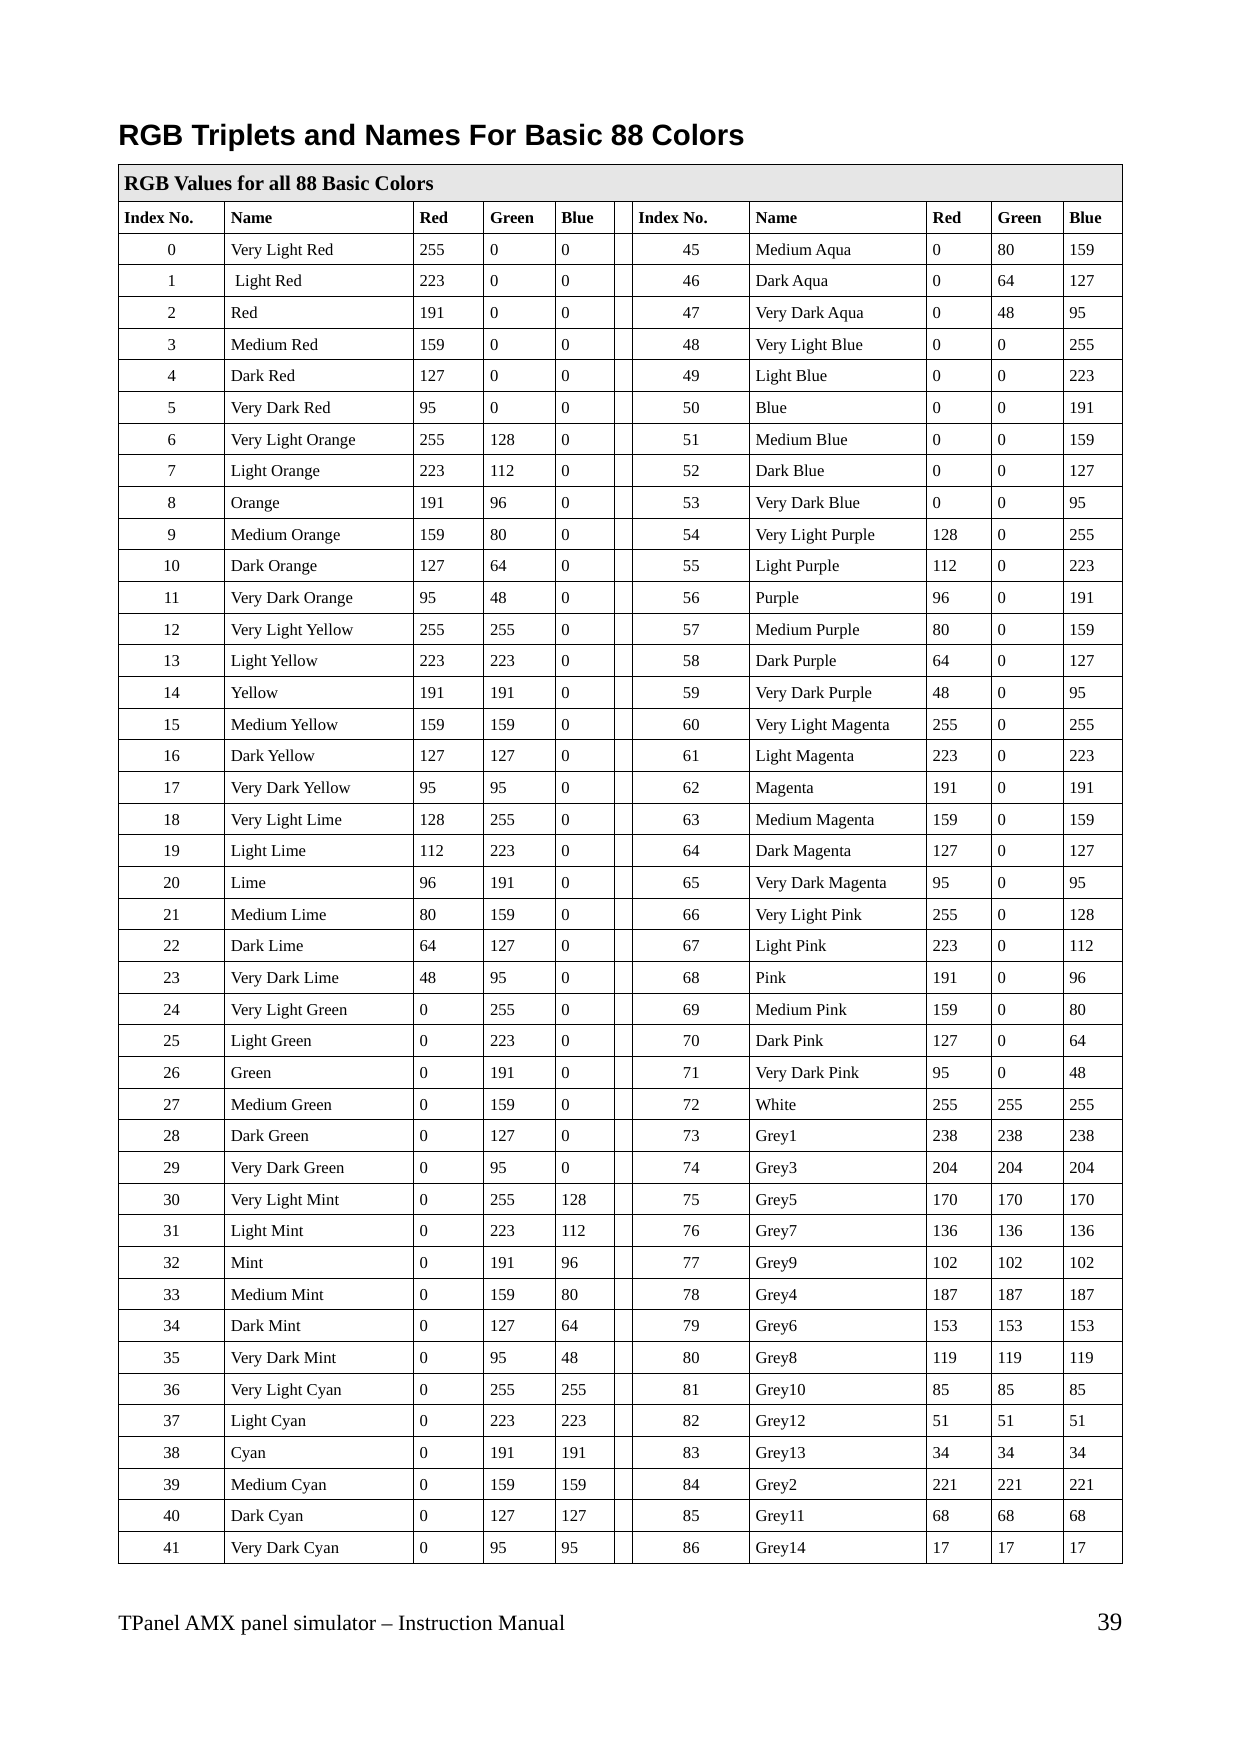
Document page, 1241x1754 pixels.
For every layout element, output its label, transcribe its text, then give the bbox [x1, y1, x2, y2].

table_cell 2 [119, 297, 224, 328]
table_cell Grey13 [750, 1437, 926, 1468]
table_cell Very Dark Mint [225, 1342, 413, 1373]
table_cell 95 [484, 1152, 555, 1183]
table_cell 95 [1064, 867, 1122, 898]
table_cell Grey4 [750, 1279, 926, 1309]
table_cell 48 [633, 329, 749, 359]
table_cell 5 [119, 392, 224, 423]
table_cell 170 [992, 1184, 1063, 1214]
table_cell Dark Orange [225, 550, 413, 581]
table_cell 0 [556, 487, 614, 518]
table_cell 30 [119, 1184, 224, 1214]
table_cell [615, 297, 632, 328]
table_cell 75 [633, 1184, 749, 1214]
table_cell 0 [927, 392, 991, 423]
table_cell 28 [119, 1120, 224, 1151]
table_cell 127 [1064, 455, 1122, 486]
table_cell Orange [225, 487, 413, 518]
table_cell 128 [927, 519, 991, 549]
table_cell 223 [414, 645, 483, 676]
table_cell 0 [556, 930, 614, 961]
table_cell 77 [633, 1247, 749, 1278]
table_cell [615, 709, 632, 739]
table_cell 32 [119, 1247, 224, 1278]
table_cell 127 [484, 1310, 555, 1341]
table_cell 0 [556, 994, 614, 1024]
table_cell 11 [119, 582, 224, 613]
table_cell Light Yellow [225, 645, 413, 676]
table_cell 95 [484, 962, 555, 993]
table_cell 0 [414, 1089, 483, 1119]
table_cell 112 [484, 455, 555, 486]
table_cell 36 [119, 1374, 224, 1404]
table_cell [615, 329, 632, 359]
table_cell 85 [1064, 1374, 1122, 1404]
table_cell Very Light Pink [750, 899, 926, 929]
table_cell 4 [119, 360, 224, 391]
table_cell 136 [992, 1215, 1063, 1246]
table_cell [615, 614, 632, 644]
table_cell 127 [414, 360, 483, 391]
table_cell 0 [119, 234, 224, 264]
table_cell 68 [1064, 1500, 1122, 1531]
table_cell [615, 1469, 632, 1499]
table_cell Dark Lime [225, 930, 413, 961]
table_cell 191 [1064, 772, 1122, 803]
table_cell 48 [556, 1342, 614, 1373]
table_cell 0 [556, 645, 614, 676]
table_cell 0 [992, 677, 1063, 708]
table_cell Very Dark Purple [750, 677, 926, 708]
table_cell 0 [556, 867, 614, 898]
table_cell 255 [927, 709, 991, 739]
table_cell [615, 1057, 632, 1088]
table_cell 255 [484, 1374, 555, 1404]
table_cell 79 [633, 1310, 749, 1341]
table_cell 119 [927, 1342, 991, 1373]
table_cell [615, 455, 632, 486]
table_cell 0 [927, 424, 991, 454]
table_cell Very Dark Magenta [750, 867, 926, 898]
table_cell 128 [414, 804, 483, 834]
table_cell Grey3 [750, 1152, 926, 1183]
table_cell Grey1 [750, 1120, 926, 1151]
table_cell 24 [119, 994, 224, 1024]
table_cell 223 [484, 1025, 555, 1056]
table_cell Very Light Green [225, 994, 413, 1024]
table_cell 95 [414, 582, 483, 613]
table_cell 159 [1064, 234, 1122, 264]
table_cell 0 [556, 297, 614, 328]
table_cell 56 [633, 582, 749, 613]
table_cell 0 [927, 265, 991, 296]
table_cell Very Light Mint [225, 1184, 413, 1214]
table_cell 153 [992, 1310, 1063, 1341]
table_cell Grey8 [750, 1342, 926, 1373]
table_cell Medium Blue [750, 424, 926, 454]
table_cell 0 [414, 1437, 483, 1468]
table_cell [615, 1532, 632, 1563]
table_cell Light Blue [750, 360, 926, 391]
table_cell [615, 899, 632, 929]
table_cell Lime [225, 867, 413, 898]
table_cell [615, 1374, 632, 1404]
table_cell 63 [633, 804, 749, 834]
table_cell 191 [484, 677, 555, 708]
table_cell Dark Green [225, 1120, 413, 1151]
table_cell 0 [992, 994, 1063, 1024]
table_cell 80 [1064, 994, 1122, 1024]
table_cell 0 [556, 804, 614, 834]
table_cell 48 [484, 582, 555, 613]
table_cell 255 [556, 1374, 614, 1404]
table_cell 95 [556, 1532, 614, 1563]
table_cell 34 [119, 1310, 224, 1341]
table_cell 62 [633, 772, 749, 803]
table_cell 0 [484, 329, 555, 359]
table_cell 0 [992, 392, 1063, 423]
table_cell 95 [414, 392, 483, 423]
table_cell 80 [992, 234, 1063, 264]
table_cell 17 [119, 772, 224, 803]
table_cell 153 [1064, 1310, 1122, 1341]
table_cell [615, 1215, 632, 1246]
table_cell 95 [1064, 297, 1122, 328]
table_cell 0 [927, 234, 991, 264]
table_cell 51 [633, 424, 749, 454]
table_cell Very Light Magenta [750, 709, 926, 739]
table_cell [615, 360, 632, 391]
table_cell 0 [992, 519, 1063, 549]
table_cell [615, 550, 632, 581]
table_cell 64 [992, 265, 1063, 296]
table_cell 0 [484, 265, 555, 296]
table_cell 0 [556, 360, 614, 391]
table_cell 127 [484, 1500, 555, 1531]
table_cell 96 [414, 867, 483, 898]
table_cell Cyan [225, 1437, 413, 1468]
table_cell [615, 1310, 632, 1341]
table_cell 191 [414, 677, 483, 708]
table_cell Light Magenta [750, 740, 926, 771]
table_cell 0 [992, 804, 1063, 834]
table_cell 8 [119, 487, 224, 518]
table_cell Yellow [225, 677, 413, 708]
table_cell 59 [633, 677, 749, 708]
table_cell 255 [484, 804, 555, 834]
table_cell Medium Green [225, 1089, 413, 1119]
table_cell 223 [927, 740, 991, 771]
table_cell Dark Mint [225, 1310, 413, 1341]
table_cell [615, 1279, 632, 1309]
table_cell Green [225, 1057, 413, 1088]
table_cell 159 [414, 519, 483, 549]
table_cell 48 [992, 297, 1063, 328]
table_cell 78 [633, 1279, 749, 1309]
table_cell Blue [556, 202, 614, 233]
table_cell 15 [119, 709, 224, 739]
table_cell 112 [927, 550, 991, 581]
table_cell [615, 677, 632, 708]
table_cell 223 [556, 1405, 614, 1436]
table_cell 48 [1064, 1057, 1122, 1088]
table_cell 0 [556, 899, 614, 929]
table_cell Very Dark Green [225, 1152, 413, 1183]
table_cell 58 [633, 645, 749, 676]
table_cell 0 [992, 899, 1063, 929]
table_cell Green [992, 202, 1063, 233]
table_cell 153 [927, 1310, 991, 1341]
table_cell 80 [556, 1279, 614, 1309]
table_cell 0 [556, 740, 614, 771]
table_cell 112 [1064, 930, 1122, 961]
table_cell Dark Purple [750, 645, 926, 676]
table_cell 128 [1064, 899, 1122, 929]
table_cell 223 [414, 455, 483, 486]
table_cell 0 [414, 1025, 483, 1056]
table_cell 76 [633, 1215, 749, 1246]
table_cell 0 [992, 867, 1063, 898]
table_cell Very Dark Lime [225, 962, 413, 993]
table_cell 0 [414, 1152, 483, 1183]
table_cell 0 [992, 709, 1063, 739]
table_cell [615, 740, 632, 771]
table_cell 112 [414, 835, 483, 866]
table_cell 48 [414, 962, 483, 993]
table_cell Very Dark Pink [750, 1057, 926, 1088]
table_cell 0 [414, 1500, 483, 1531]
table_cell 29 [119, 1152, 224, 1183]
table_cell Red [225, 297, 413, 328]
table_cell 65 [633, 867, 749, 898]
table_cell 61 [633, 740, 749, 771]
table_cell Light Red [225, 265, 413, 296]
table_cell 0 [992, 487, 1063, 518]
table_cell 95 [1064, 677, 1122, 708]
table_cell Medium Purple [750, 614, 926, 644]
table_cell 128 [484, 424, 555, 454]
table_cell 68 [633, 962, 749, 993]
table_cell 33 [119, 1279, 224, 1309]
table_cell 0 [556, 424, 614, 454]
table_cell Medium Red [225, 329, 413, 359]
table_cell 0 [414, 1469, 483, 1499]
table_cell [615, 930, 632, 961]
table_cell 159 [484, 1279, 555, 1309]
table_cell 102 [1064, 1247, 1122, 1278]
table_cell 255 [414, 424, 483, 454]
table_cell 64 [633, 835, 749, 866]
table_cell 255 [992, 1089, 1063, 1119]
table_cell 221 [927, 1469, 991, 1499]
table_cell 159 [1064, 424, 1122, 454]
table_cell 0 [992, 835, 1063, 866]
table_cell 96 [484, 487, 555, 518]
table_cell 83 [633, 1437, 749, 1468]
table_cell Index No. [633, 202, 749, 233]
table_cell 0 [556, 455, 614, 486]
table_cell Name [750, 202, 926, 233]
table_cell 34 [927, 1437, 991, 1468]
table_cell Very Light Lime [225, 804, 413, 834]
table_cell 95 [484, 1342, 555, 1373]
table_cell [615, 234, 632, 264]
table_cell Pink [750, 962, 926, 993]
table_cell [615, 392, 632, 423]
table_cell Dark Yellow [225, 740, 413, 771]
table_cell [615, 582, 632, 613]
table_cell Very Light Red [225, 234, 413, 264]
table_cell 14 [119, 677, 224, 708]
table_cell Index No. [119, 202, 224, 233]
table_cell 0 [556, 582, 614, 613]
table_cell [615, 645, 632, 676]
table_cell Medium Orange [225, 519, 413, 549]
table_cell 23 [119, 962, 224, 993]
table_cell 127 [414, 740, 483, 771]
table_cell 25 [119, 1025, 224, 1056]
table_cell Dark Pink [750, 1025, 926, 1056]
table_cell 119 [992, 1342, 1063, 1373]
table_cell 0 [556, 772, 614, 803]
table_cell 0 [556, 677, 614, 708]
table_cell Very Dark Yellow [225, 772, 413, 803]
table_cell 159 [484, 709, 555, 739]
table_cell 95 [484, 1532, 555, 1563]
table_cell 127 [1064, 265, 1122, 296]
table_cell 0 [992, 772, 1063, 803]
table_cell 40 [119, 1500, 224, 1531]
table_cell Grey2 [750, 1469, 926, 1499]
table_cell 223 [1064, 550, 1122, 581]
table_cell 64 [927, 645, 991, 676]
table_cell 66 [633, 899, 749, 929]
table_cell Grey6 [750, 1310, 926, 1341]
table_cell 128 [556, 1184, 614, 1214]
table_cell 0 [414, 1215, 483, 1246]
table_cell [615, 1342, 632, 1373]
table_cell 85 [927, 1374, 991, 1404]
table_cell [615, 804, 632, 834]
table_cell [615, 1437, 632, 1468]
table_cell Light Purple [750, 550, 926, 581]
table_cell 71 [633, 1057, 749, 1088]
table_cell Blue [1064, 202, 1122, 233]
table_cell 255 [484, 614, 555, 644]
table_cell Light Cyan [225, 1405, 413, 1436]
table_cell 223 [484, 835, 555, 866]
table_cell 221 [1064, 1469, 1122, 1499]
table_cell Magenta [750, 772, 926, 803]
table_cell 159 [1064, 804, 1122, 834]
table_cell 0 [992, 329, 1063, 359]
table_cell 127 [484, 930, 555, 961]
table_cell 127 [484, 1120, 555, 1151]
table_cell 255 [484, 1184, 555, 1214]
table_cell 16 [119, 740, 224, 771]
table_cell 0 [992, 614, 1063, 644]
table_cell 255 [414, 234, 483, 264]
table_cell 238 [992, 1120, 1063, 1151]
table_cell 223 [484, 645, 555, 676]
table_cell 64 [414, 930, 483, 961]
table_cell 0 [927, 297, 991, 328]
table_cell Dark Magenta [750, 835, 926, 866]
table_cell Very Light Yellow [225, 614, 413, 644]
table_cell 0 [414, 1279, 483, 1309]
table_cell 34 [1064, 1437, 1122, 1468]
table_cell [615, 1184, 632, 1214]
table_cell 80 [414, 899, 483, 929]
table_cell 223 [927, 930, 991, 961]
table_cell 41 [119, 1532, 224, 1563]
table_cell 191 [484, 1247, 555, 1278]
table_cell Light Green [225, 1025, 413, 1056]
table_cell 37 [119, 1405, 224, 1436]
table_cell 0 [992, 740, 1063, 771]
table_cell 9 [119, 519, 224, 549]
table_cell 223 [414, 265, 483, 296]
table_cell 0 [556, 550, 614, 581]
table_cell 255 [927, 899, 991, 929]
table_cell 221 [992, 1469, 1063, 1499]
table_cell 159 [556, 1469, 614, 1499]
table_cell Light Pink [750, 930, 926, 961]
table_cell 159 [1064, 614, 1122, 644]
table_cell 0 [414, 1120, 483, 1151]
table_cell 191 [927, 962, 991, 993]
table_cell Very Dark Blue [750, 487, 926, 518]
table_cell Medium Aqua [750, 234, 926, 264]
table_cell 64 [484, 550, 555, 581]
table_cell 223 [484, 1215, 555, 1246]
table_cell 159 [414, 709, 483, 739]
table_cell 57 [633, 614, 749, 644]
table_cell 26 [119, 1057, 224, 1088]
table_cell 102 [992, 1247, 1063, 1278]
table_cell 159 [927, 804, 991, 834]
table_cell White [750, 1089, 926, 1119]
table_header RGB Values for all 88 Basic Colors [119, 165, 1122, 201]
table_cell Mint [225, 1247, 413, 1278]
table_cell 102 [927, 1247, 991, 1278]
table_cell 96 [556, 1247, 614, 1278]
table_cell 95 [1064, 487, 1122, 518]
table_cell 80 [927, 614, 991, 644]
table_cell 0 [927, 329, 991, 359]
subtitle RGB Triplets and Names For Basic 88 Colors [118, 118, 1122, 152]
table_cell 159 [484, 899, 555, 929]
table_cell 0 [556, 1025, 614, 1056]
table_cell 170 [927, 1184, 991, 1214]
table_cell 0 [556, 835, 614, 866]
table_cell 223 [1064, 360, 1122, 391]
table_cell 50 [633, 392, 749, 423]
table_cell Grey9 [750, 1247, 926, 1278]
table_cell 255 [1064, 519, 1122, 549]
table_cell 70 [633, 1025, 749, 1056]
table_cell 19 [119, 835, 224, 866]
table_cell 0 [556, 329, 614, 359]
table_cell Medium Lime [225, 899, 413, 929]
table_cell Red [414, 202, 483, 233]
table_cell Grey11 [750, 1500, 926, 1531]
table_cell [615, 1500, 632, 1531]
table_cell 0 [992, 424, 1063, 454]
table_cell [615, 487, 632, 518]
table_cell [615, 867, 632, 898]
table_cell 45 [633, 234, 749, 264]
table_cell Very Light Orange [225, 424, 413, 454]
table_cell 51 [992, 1405, 1063, 1436]
table_cell 191 [1064, 582, 1122, 613]
table_cell Very Dark Orange [225, 582, 413, 613]
table_cell 0 [556, 709, 614, 739]
table_cell 191 [414, 297, 483, 328]
table_cell 136 [927, 1215, 991, 1246]
table_cell 0 [992, 962, 1063, 993]
table_cell 17 [927, 1532, 991, 1563]
table_cell 204 [927, 1152, 991, 1183]
table_cell Medium Magenta [750, 804, 926, 834]
table_cell 127 [1064, 645, 1122, 676]
table_cell Very Light Cyan [225, 1374, 413, 1404]
table_cell Light Lime [225, 835, 413, 866]
table_cell 187 [1064, 1279, 1122, 1309]
table_cell 191 [414, 487, 483, 518]
table_cell 12 [119, 614, 224, 644]
table_cell 18 [119, 804, 224, 834]
table_cell 96 [1064, 962, 1122, 993]
table_cell 0 [992, 1025, 1063, 1056]
table_cell 35 [119, 1342, 224, 1373]
table_cell 51 [927, 1405, 991, 1436]
table_cell 0 [556, 1152, 614, 1183]
table_cell Medium Mint [225, 1279, 413, 1309]
table_cell 255 [927, 1089, 991, 1119]
table_cell 238 [1064, 1120, 1122, 1151]
table_cell 0 [556, 392, 614, 423]
table_cell 20 [119, 867, 224, 898]
table_cell [615, 1120, 632, 1151]
table_cell 187 [927, 1279, 991, 1309]
table_cell 0 [484, 234, 555, 264]
table_cell 191 [927, 772, 991, 803]
table_cell 223 [484, 1405, 555, 1436]
table_cell 73 [633, 1120, 749, 1151]
table_cell 84 [633, 1469, 749, 1499]
table_cell 1 [119, 265, 224, 296]
table_cell 39 [119, 1469, 224, 1499]
table_cell 112 [556, 1215, 614, 1246]
table_cell Very Dark Cyan [225, 1532, 413, 1563]
table_cell Medium Cyan [225, 1469, 413, 1499]
table_cell 159 [927, 994, 991, 1024]
table_cell 255 [1064, 709, 1122, 739]
table_cell 0 [484, 360, 555, 391]
table_cell 0 [992, 582, 1063, 613]
table_cell [615, 265, 632, 296]
table_cell [615, 1089, 632, 1119]
table_cell 119 [1064, 1342, 1122, 1373]
table_cell 159 [484, 1089, 555, 1119]
table_cell 3 [119, 329, 224, 359]
table_cell 127 [927, 835, 991, 866]
table_cell 47 [633, 297, 749, 328]
table_cell 0 [414, 1184, 483, 1214]
table_cell 0 [992, 360, 1063, 391]
table_cell 0 [556, 519, 614, 549]
table_cell [615, 835, 632, 866]
table_cell Dark Aqua [750, 265, 926, 296]
table_cell 0 [414, 1057, 483, 1088]
table_cell 68 [992, 1500, 1063, 1531]
table_cell Very Light Blue [750, 329, 926, 359]
table_cell 80 [633, 1342, 749, 1373]
table_cell 0 [414, 1532, 483, 1563]
table_cell 255 [1064, 329, 1122, 359]
table_cell 0 [414, 1342, 483, 1373]
table_cell 0 [414, 1405, 483, 1436]
table_cell Medium Yellow [225, 709, 413, 739]
table_cell Blue [750, 392, 926, 423]
table_cell 0 [414, 994, 483, 1024]
table_cell 85 [992, 1374, 1063, 1404]
table_cell 0 [927, 487, 991, 518]
table_cell 127 [414, 550, 483, 581]
table_cell 17 [1064, 1532, 1122, 1563]
table_cell [615, 1025, 632, 1056]
table_cell [615, 1152, 632, 1183]
table_cell 127 [927, 1025, 991, 1056]
table_cell 0 [556, 1057, 614, 1088]
table_cell 204 [1064, 1152, 1122, 1183]
table_cell Very Light Purple [750, 519, 926, 549]
table_cell 159 [484, 1469, 555, 1499]
table_cell 82 [633, 1405, 749, 1436]
table_cell 31 [119, 1215, 224, 1246]
table_cell 7 [119, 455, 224, 486]
table_cell 52 [633, 455, 749, 486]
table_cell 0 [992, 930, 1063, 961]
table_cell Very Dark Red [225, 392, 413, 423]
table_cell 127 [1064, 835, 1122, 866]
table_cell 187 [992, 1279, 1063, 1309]
table_cell [615, 519, 632, 549]
table_cell Name [225, 202, 413, 233]
table_cell Grey10 [750, 1374, 926, 1404]
table_cell Green [484, 202, 555, 233]
table_cell 191 [484, 1057, 555, 1088]
table_cell 95 [927, 1057, 991, 1088]
table_cell 80 [484, 519, 555, 549]
table_cell 69 [633, 994, 749, 1024]
table_cell 0 [927, 360, 991, 391]
table_cell 17 [992, 1532, 1063, 1563]
table_cell 64 [556, 1310, 614, 1341]
table_cell 0 [992, 550, 1063, 581]
table_cell 0 [556, 962, 614, 993]
table_cell 159 [414, 329, 483, 359]
table_cell Light Mint [225, 1215, 413, 1246]
table_cell 48 [927, 677, 991, 708]
table_cell [615, 962, 632, 993]
table_cell 95 [927, 867, 991, 898]
table_cell 86 [633, 1532, 749, 1563]
table_cell 0 [484, 297, 555, 328]
table_cell [615, 1405, 632, 1436]
table_cell [615, 1247, 632, 1278]
table_cell Dark Cyan [225, 1500, 413, 1531]
table_cell 72 [633, 1089, 749, 1119]
table_cell 10 [119, 550, 224, 581]
table_cell 223 [1064, 740, 1122, 771]
table_cell 53 [633, 487, 749, 518]
table_cell [615, 772, 632, 803]
table_cell 6 [119, 424, 224, 454]
table_cell Grey12 [750, 1405, 926, 1436]
table_cell Grey14 [750, 1532, 926, 1563]
table_cell 0 [992, 455, 1063, 486]
table_cell 204 [992, 1152, 1063, 1183]
table_cell 85 [633, 1500, 749, 1531]
table_cell 46 [633, 265, 749, 296]
table_cell 64 [1064, 1025, 1122, 1056]
table_cell 191 [484, 867, 555, 898]
table_cell 0 [414, 1310, 483, 1341]
table_cell Medium Pink [750, 994, 926, 1024]
table_cell Grey7 [750, 1215, 926, 1246]
table_cell 255 [1064, 1089, 1122, 1119]
table_cell 0 [556, 614, 614, 644]
table_cell 255 [414, 614, 483, 644]
table_cell Very Dark Aqua [750, 297, 926, 328]
table_cell 49 [633, 360, 749, 391]
table_cell 54 [633, 519, 749, 549]
table_cell Purple [750, 582, 926, 613]
table_cell Dark Blue [750, 455, 926, 486]
table_cell 0 [414, 1247, 483, 1278]
table_cell 21 [119, 899, 224, 929]
table_cell 55 [633, 550, 749, 581]
table_cell 95 [414, 772, 483, 803]
table_cell 170 [1064, 1184, 1122, 1214]
table_cell 0 [556, 265, 614, 296]
table_cell 34 [992, 1437, 1063, 1468]
table_cell 238 [927, 1120, 991, 1151]
table_cell Light Orange [225, 455, 413, 486]
table_cell 191 [1064, 392, 1122, 423]
table_cell 0 [992, 1057, 1063, 1088]
table_cell 38 [119, 1437, 224, 1468]
table_cell 74 [633, 1152, 749, 1183]
table_cell 136 [1064, 1215, 1122, 1246]
table_cell 127 [484, 740, 555, 771]
table_cell [615, 994, 632, 1024]
table_cell 22 [119, 930, 224, 961]
table_cell 0 [992, 645, 1063, 676]
table_cell 67 [633, 930, 749, 961]
table_cell 51 [1064, 1405, 1122, 1436]
table_cell Red [927, 202, 991, 233]
table_cell 0 [484, 392, 555, 423]
table_cell 96 [927, 582, 991, 613]
table_cell 0 [414, 1374, 483, 1404]
table_cell 27 [119, 1089, 224, 1119]
table_cell 68 [927, 1500, 991, 1531]
table_cell 0 [556, 1120, 614, 1151]
table_cell 0 [556, 234, 614, 264]
table_cell [615, 424, 632, 454]
table_cell 255 [484, 994, 555, 1024]
table_cell 0 [927, 455, 991, 486]
table_cell 13 [119, 645, 224, 676]
table_cell 0 [556, 1089, 614, 1119]
table_cell 95 [484, 772, 555, 803]
table_cell Grey5 [750, 1184, 926, 1214]
table_cell 127 [556, 1500, 614, 1531]
table_cell 81 [633, 1374, 749, 1404]
table_cell Dark Red [225, 360, 413, 391]
table_cell 191 [484, 1437, 555, 1468]
table_cell 60 [633, 709, 749, 739]
table_cell [615, 202, 632, 233]
table_cell 191 [556, 1437, 614, 1468]
